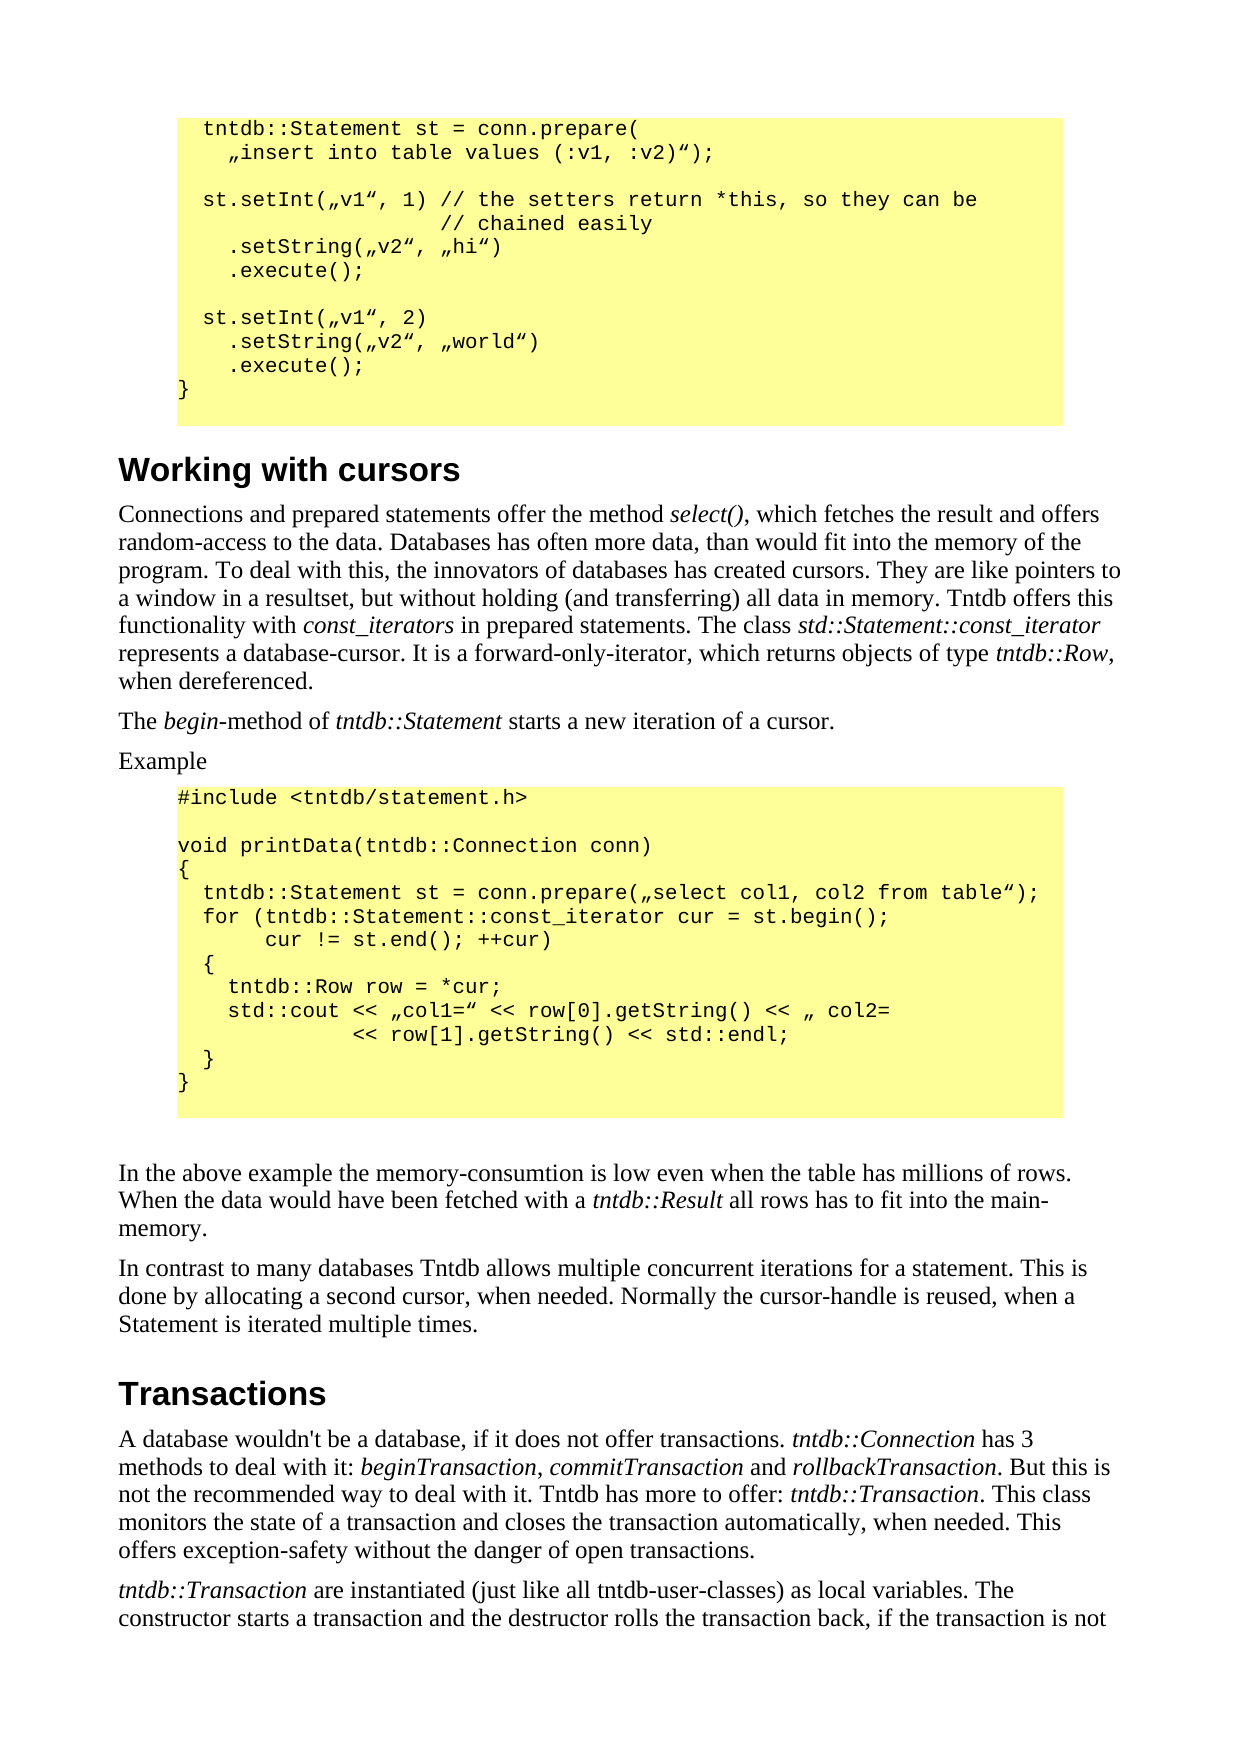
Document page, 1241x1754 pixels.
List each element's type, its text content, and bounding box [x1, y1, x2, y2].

text tntdb::Statement st = conn.prepare(„select col1, col2 from table“); [177, 882, 1063, 906]
text #include <tntdb/statement.h> [177, 787, 1063, 811]
text tntdb::Transaction are instantiated (just like all tntdb-user-classes) as local variables. The constructor starts a transaction and the destructor rolls the transaction back, if the transaction is not [118, 1576, 1122, 1631]
text A database wouldn't be a database, if it does not offer transactions. tntdb::Connection has 3 methods to deal with it: beginTransaction, commitTransaction and rollbackTransaction. But this is not the recommended way to deal with it. Tntdb has more to offer: tntdb::Transaction. This class monitors the state of a transaction and closes the transaction automatically, when needed. This offers exception-safety without the danger of open transactions. [118, 1425, 1122, 1563]
text .execute(); [177, 354, 1063, 378]
text In the above example the memory-consumtion is low even when the table has millions of rows. When the data would have been fetched with a tntdb::Result all rows has to fit into the main-memory. [118, 1159, 1122, 1242]
text cur != st.end(); ++cur) [177, 929, 1063, 953]
text .execute(); [177, 260, 1063, 284]
text { [177, 858, 1063, 882]
text // chained easily [177, 213, 1063, 236]
text { [177, 953, 1063, 977]
text } [177, 1047, 1063, 1071]
subtitle Working with cursors [118, 451, 1122, 488]
text std::cout << „col1=“ << row[0].getString() << „ col2= [177, 1000, 1063, 1024]
text } [177, 378, 1063, 402]
text st.setInt(„v1“, 2) [177, 307, 1063, 331]
text The begin-method of tntdb::Statement starts a new iteration of a cursor. [118, 707, 1122, 735]
text .setString(„v2“, „hi“) [177, 236, 1063, 260]
subtitle Transactions [118, 1375, 1122, 1412]
text „insert into table values (:v1, :v2)“); [177, 142, 1063, 165]
text } [177, 1071, 1063, 1095]
text Connections and prepared statements offer the method select(), which fetches the result and offers random-access to the data. Databases has often more data, than would fit into the memory of the program. To deal with this, the innovators of databases has created cursors. They are like pointers to a window in a resultset, but without holding (and transferring) all data in memory. Tntdb offers this functionality with const_iterators in prepared statements. The class std::Statement::const_iterator represents a database-cursor. It is a forward-only-iterator, which returns objects of type tntdb::Row, when dereferenced. [118, 501, 1122, 694]
text Example [118, 747, 1122, 775]
text << row[1].getString() << std::endl; [177, 1024, 1063, 1047]
text void printData(tntdb::Connection conn) [177, 835, 1063, 858]
text st.setInt(„v1“, 1) // the setters return *this, so they can be [177, 189, 1063, 213]
text In contrast to many databases Tntdb allows multiple concurrent iterations for a statement. This is done by allocating a second cursor, when needed. Normally the cursor-handle is reused, when a Statement is iterated multiple times. [118, 1254, 1122, 1337]
text for (tntdb::Statement::const_iterator cur = st.begin(); [177, 906, 1063, 929]
text .setString(„v2“, „world“) [177, 331, 1063, 354]
text tntdb::Statement st = conn.prepare( [177, 118, 1063, 142]
text tntdb::Row row = *cur; [177, 977, 1063, 1000]
